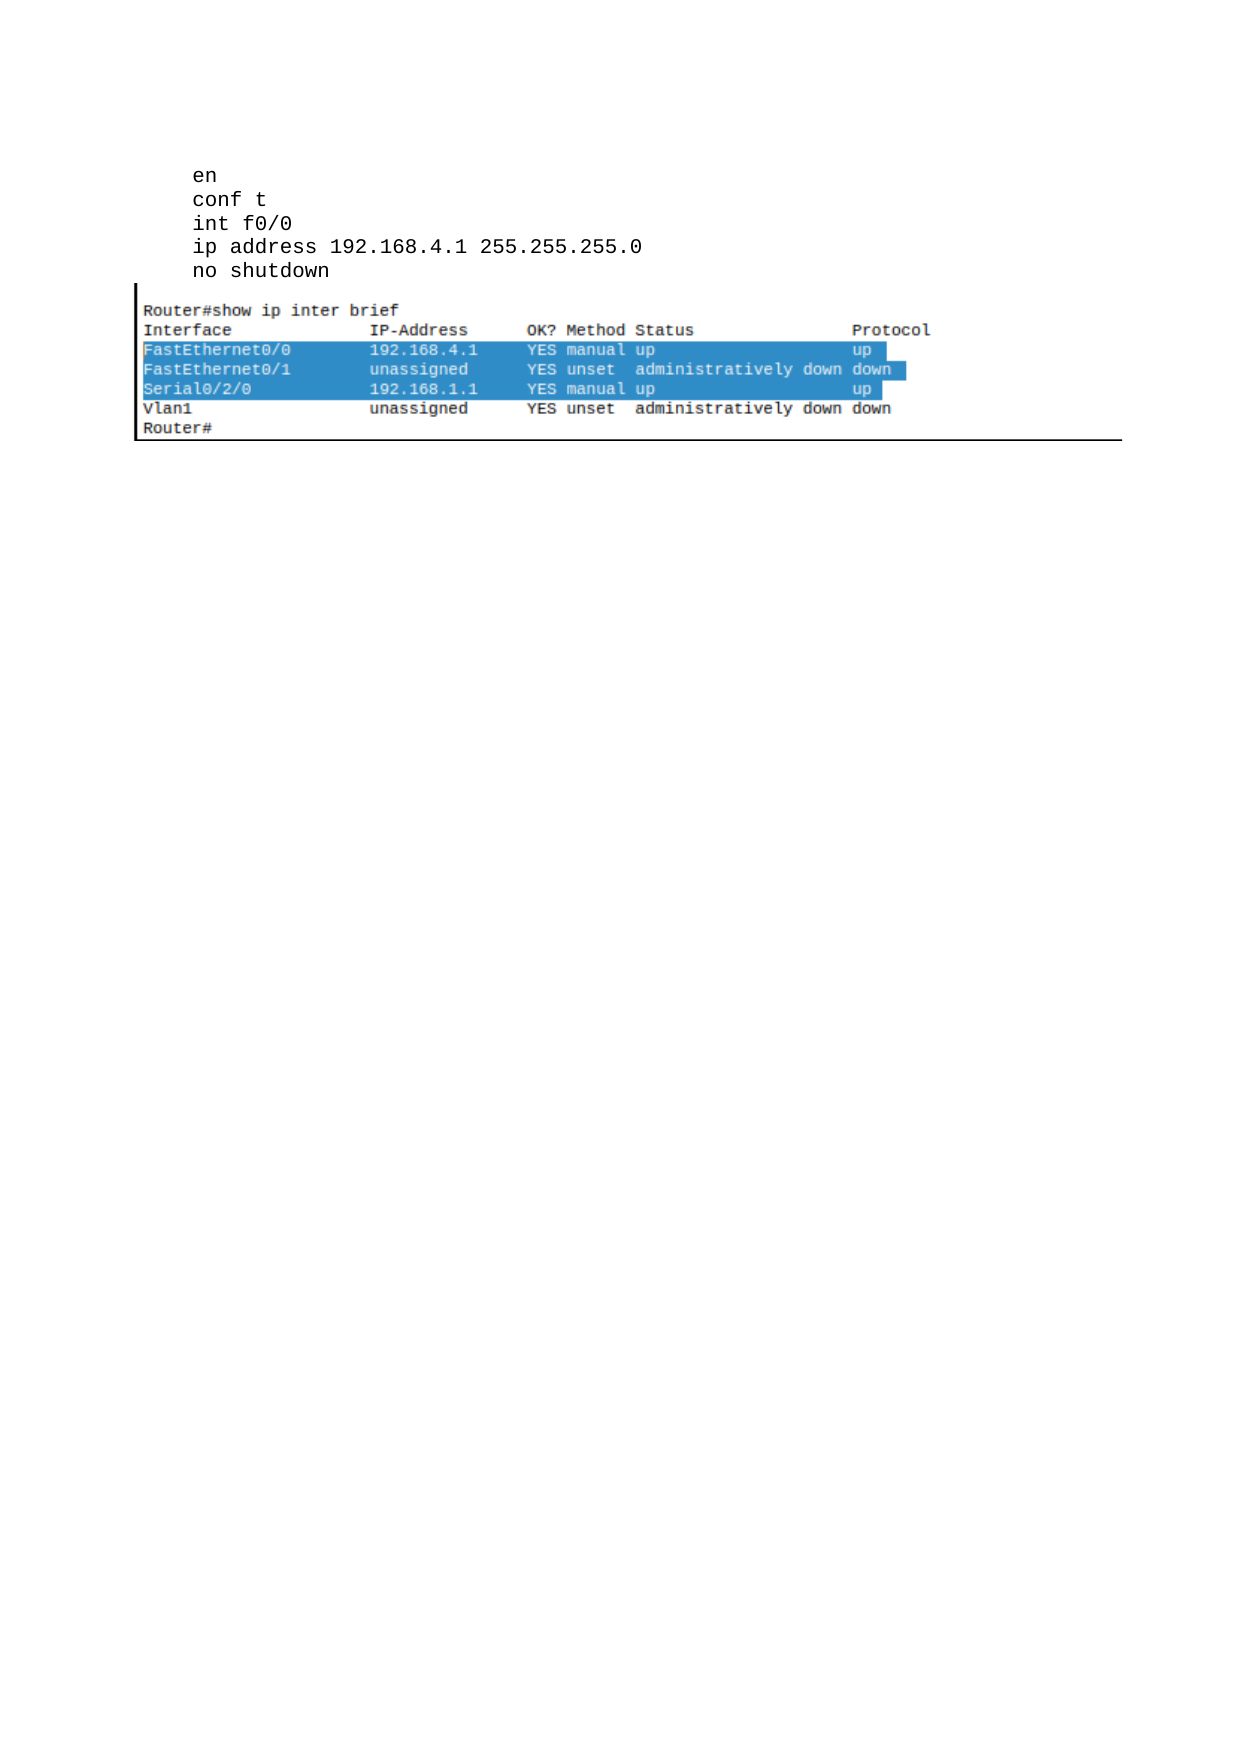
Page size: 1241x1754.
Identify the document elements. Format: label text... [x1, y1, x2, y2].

text ip address 192.168.4.1 255.255.255.0 [118, 236, 1122, 260]
text conf t [118, 189, 1122, 213]
picture [118, 283, 1123, 441]
text int f0/0 [118, 213, 1122, 236]
text no shutdown [118, 260, 1122, 283]
text en [118, 165, 1122, 189]
